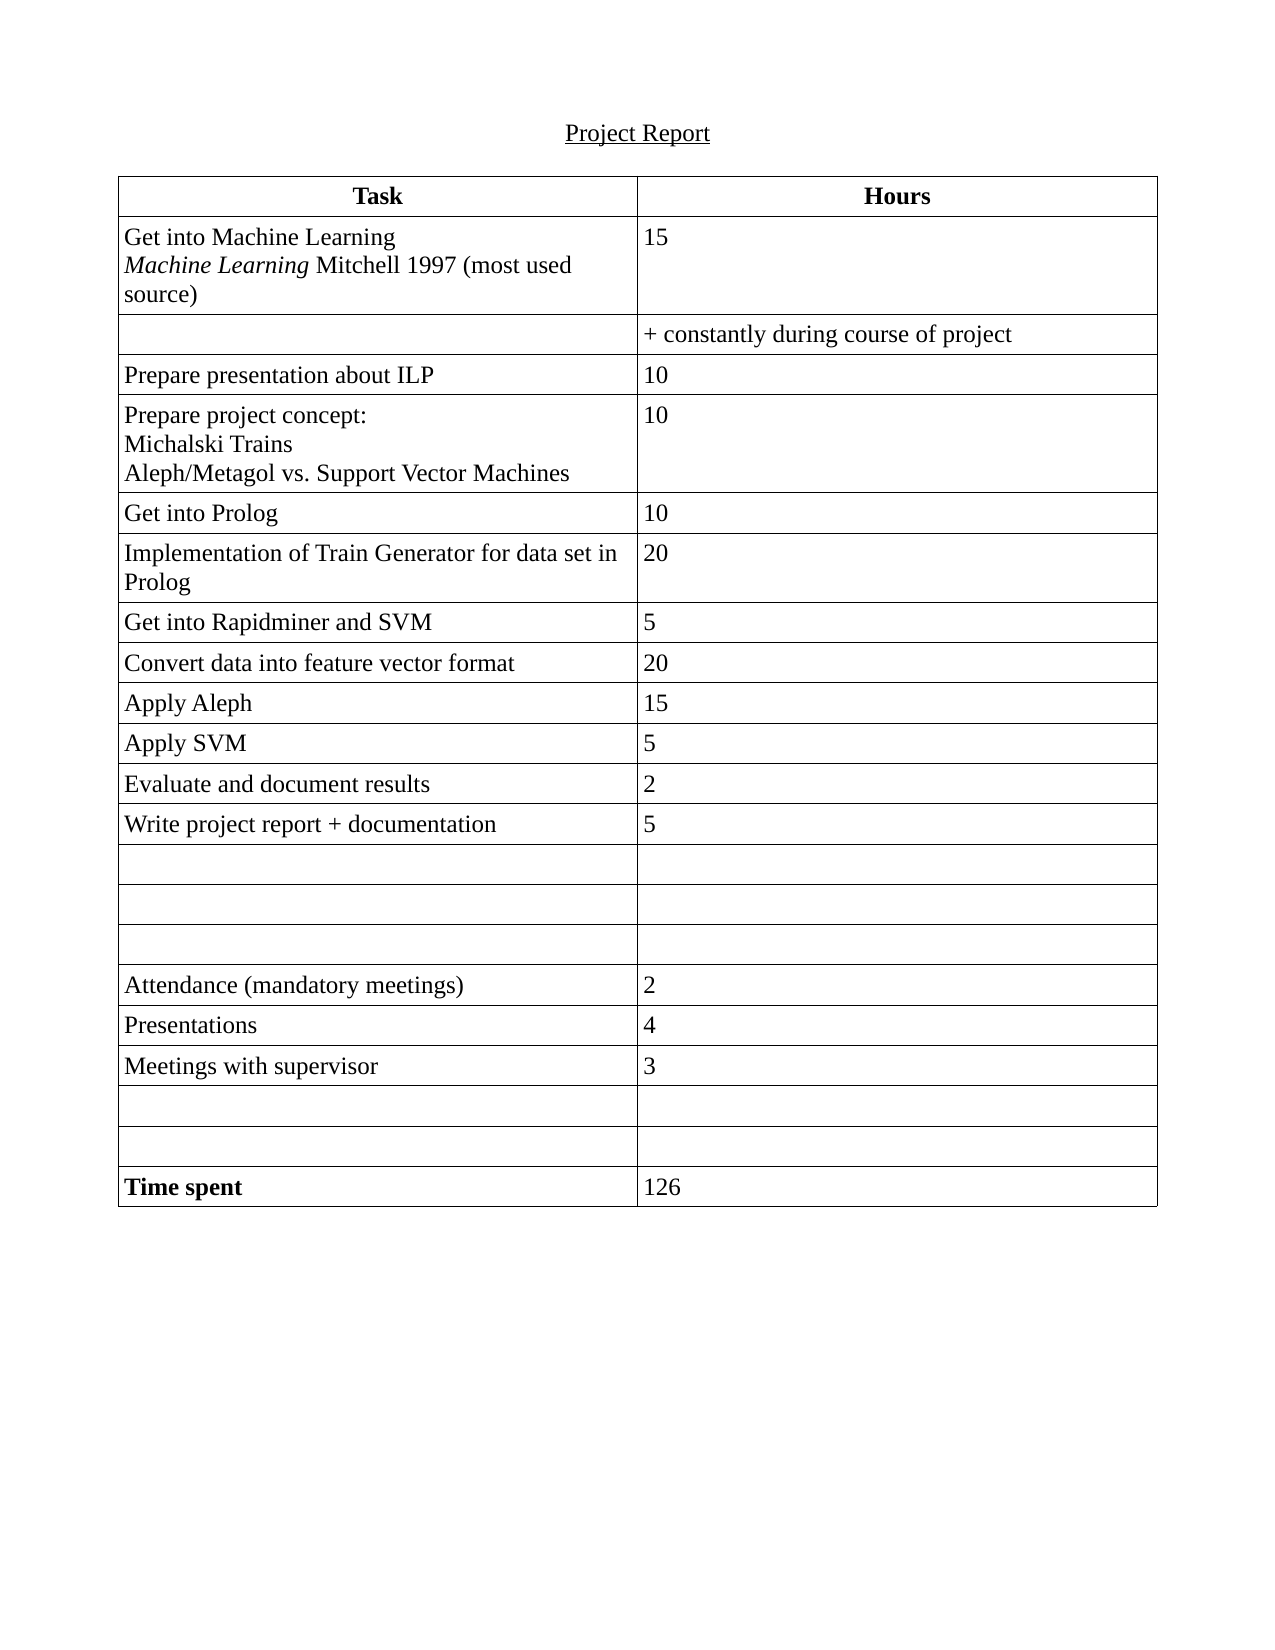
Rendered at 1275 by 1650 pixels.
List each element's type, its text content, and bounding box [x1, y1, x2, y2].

table_cell [119, 315, 637, 354]
table_cell 2 [638, 764, 1157, 803]
table_header Hours [638, 177, 1157, 216]
table_cell 10 [638, 493, 1157, 532]
table_cell [119, 1086, 637, 1126]
table_cell [638, 1127, 1157, 1166]
table_cell [638, 1086, 1157, 1126]
table_cell [119, 885, 637, 924]
table_header Task [119, 177, 637, 216]
table_cell 4 [638, 1006, 1157, 1045]
table_cell Prepare project concept: Michalski Trains Aleph/Metagol vs. Support Vector Machines [119, 395, 637, 492]
table_cell Attendance (mandatory meetings) [119, 965, 637, 1005]
table_cell 3 [638, 1046, 1157, 1085]
table_cell [119, 1127, 637, 1166]
table_cell Meetings with supervisor [119, 1046, 637, 1085]
table_cell Prepare presentation about ILP [119, 355, 637, 394]
table_cell Get into Rapidminer and SVM [119, 603, 637, 642]
table_cell 15 [638, 217, 1157, 314]
table_cell 10 [638, 395, 1157, 492]
table_cell 20 [638, 643, 1157, 682]
table_cell Write project report + documentation [119, 804, 637, 843]
table_cell Get into Machine Learning Machine Learning Mitchell 1997 (most used source) [119, 217, 637, 314]
table_cell Convert data into feature vector format [119, 643, 637, 682]
table_cell Time spent [119, 1167, 637, 1206]
table_cell Apply Aleph [119, 683, 637, 722]
table_cell 5 [638, 603, 1157, 642]
table_cell 126 [638, 1167, 1157, 1206]
table_cell 5 [638, 804, 1157, 843]
table_cell [638, 845, 1157, 884]
table_cell 5 [638, 724, 1157, 763]
table_cell 20 [638, 534, 1157, 602]
table_cell + constantly during course of project [638, 315, 1157, 354]
table_cell 15 [638, 683, 1157, 722]
table_cell Implementation of Train Generator for data set in Prolog [119, 534, 637, 602]
table_cell [638, 925, 1157, 964]
table_cell Evaluate and document results [119, 764, 637, 803]
table_cell [638, 885, 1157, 924]
table_cell 10 [638, 355, 1157, 394]
table_cell Get into Prolog [119, 493, 637, 532]
table_cell [119, 845, 637, 884]
table_cell 2 [638, 965, 1157, 1005]
text Project Report [118, 118, 1157, 147]
table_cell Apply SVM [119, 724, 637, 763]
table_cell Presentations [119, 1006, 637, 1045]
table_cell [119, 925, 637, 964]
